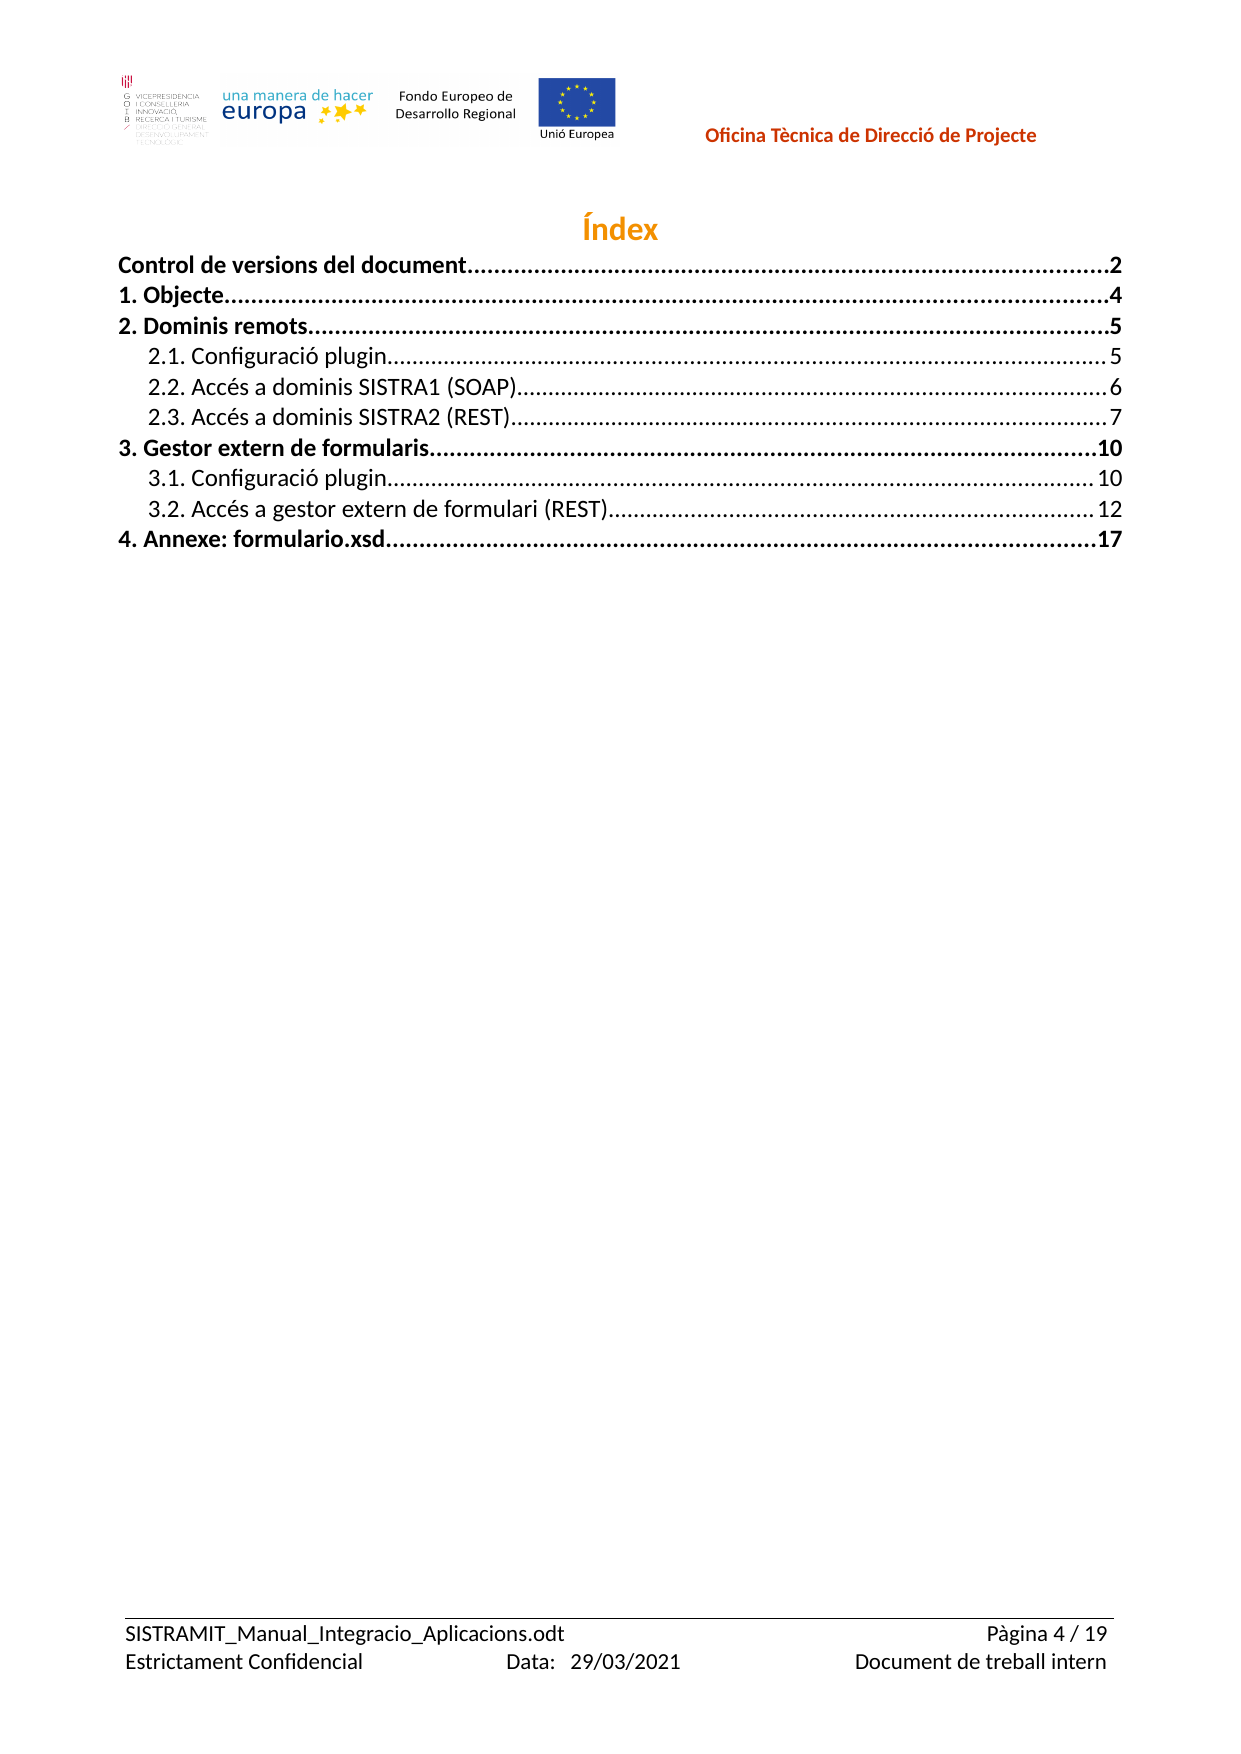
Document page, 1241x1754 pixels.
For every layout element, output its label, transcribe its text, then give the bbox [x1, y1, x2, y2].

text 3.1. Configuració plugin 10 [148, 463, 1122, 493]
text 2.1. Configuració plugin 5 [148, 341, 1122, 371]
text 4. Annexe: formulario.xsd 17 [118, 524, 1122, 554]
text 2.3. Accés a dominis SISTRA2 (REST) 7 [148, 402, 1122, 432]
text Índex [118, 208, 1122, 249]
text 2.2. Accés a dominis SISTRA1 (SOAP) 6 [148, 371, 1122, 402]
text 1. Objecte 4 [118, 279, 1122, 310]
text Control de versions del document 2 [118, 249, 1122, 279]
text 3.2. Accés a gestor extern de formulari (REST) 12 [148, 493, 1122, 524]
text 3. Gestor extern de formularis 10 [118, 432, 1122, 463]
picture [118, 73, 213, 147]
text 2. Dominis remots 5 [118, 310, 1122, 341]
picture [219, 73, 621, 147]
